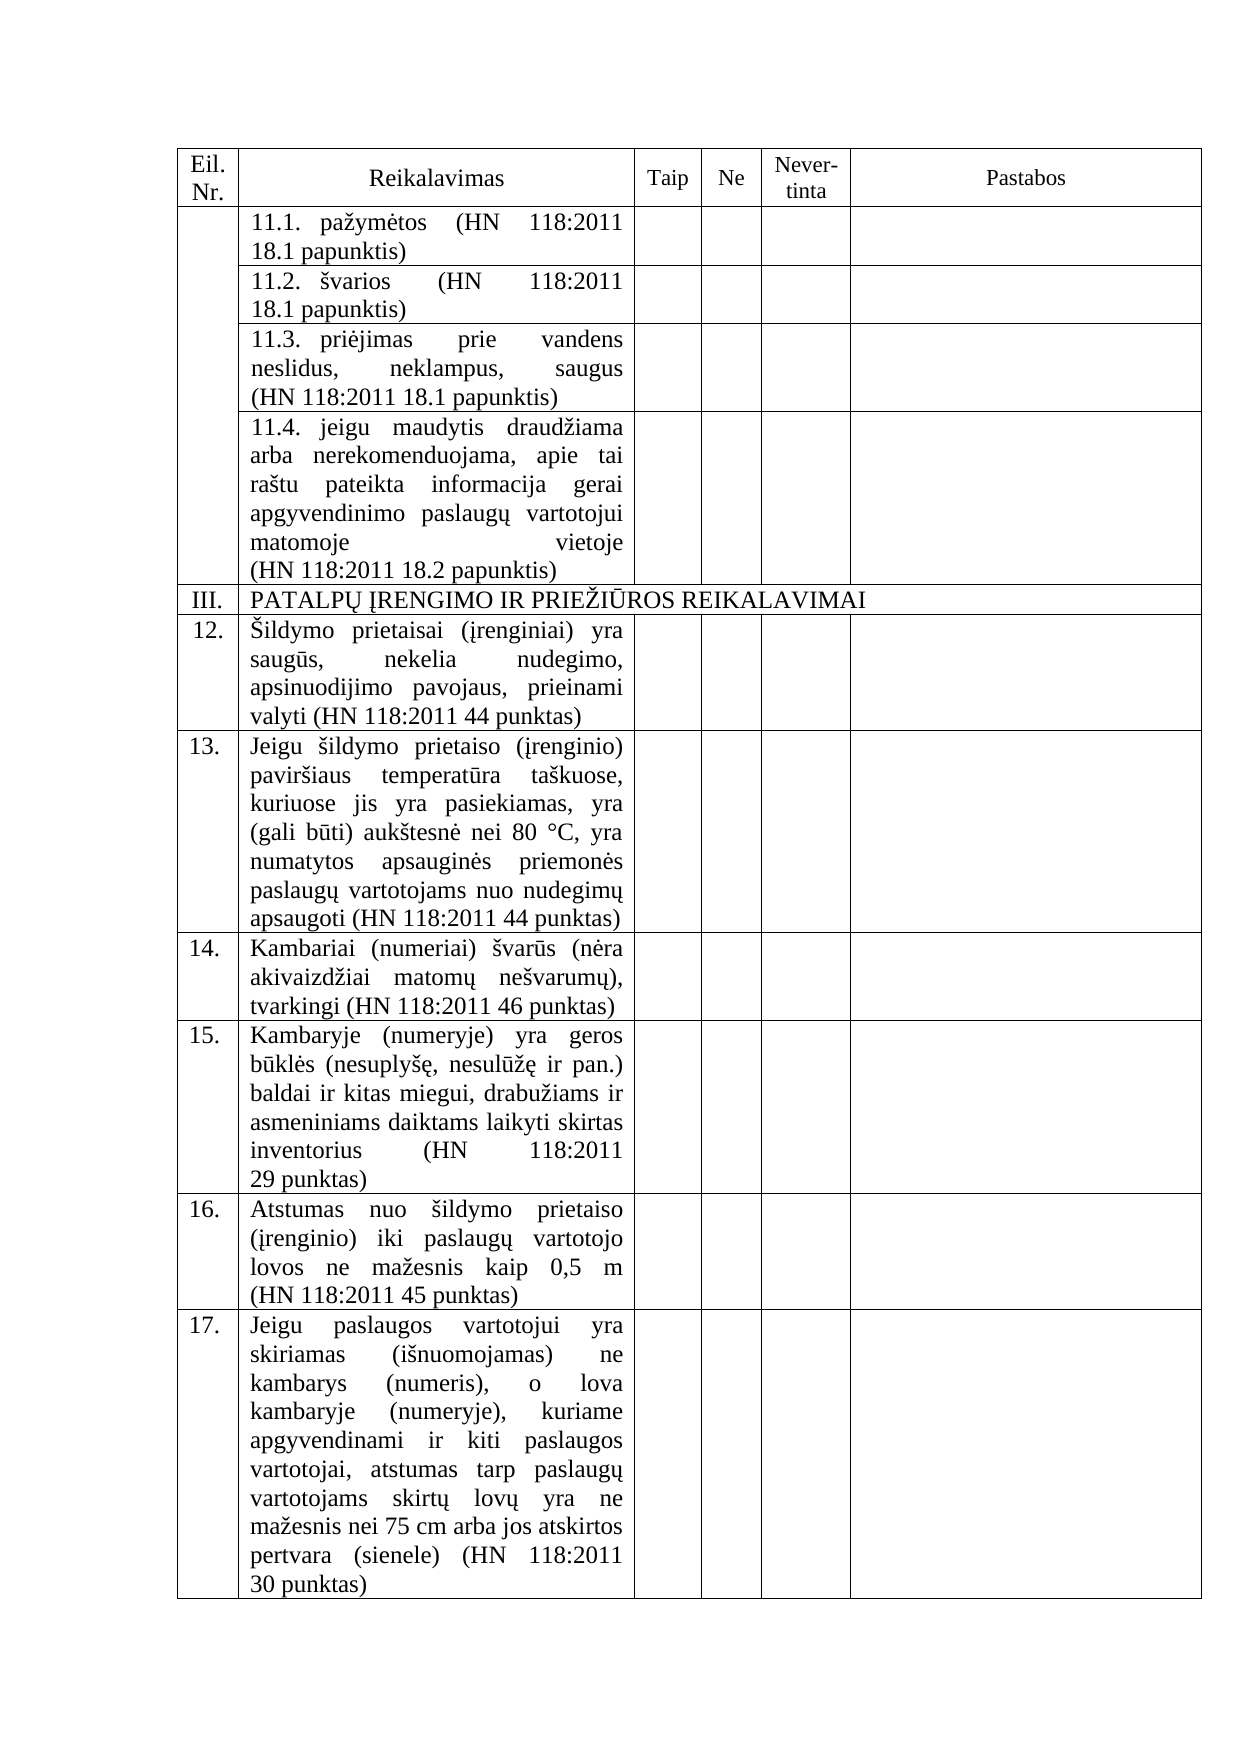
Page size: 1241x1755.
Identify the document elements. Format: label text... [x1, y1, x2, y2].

table_cell [762, 1021, 850, 1193]
table_cell [851, 412, 1201, 584]
table_cell [635, 1021, 701, 1193]
table_header Taip [635, 149, 701, 206]
table_cell 11.1. pažymėtos (HN 118:2011 18.1 papunktis) [239, 207, 634, 265]
table_cell [635, 207, 701, 265]
table_cell [762, 207, 850, 265]
table_cell [635, 412, 701, 584]
table_cell [762, 615, 850, 730]
table_cell [851, 207, 1201, 265]
table_cell [635, 324, 701, 411]
table_header Eil. Nr. [178, 149, 238, 206]
table_header Pastabos [851, 149, 1201, 206]
table_cell 13. [178, 731, 238, 932]
table_cell [702, 1310, 761, 1598]
table_cell 15. [178, 1021, 238, 1193]
table_cell [702, 1194, 761, 1309]
table_header Never- tinta [762, 149, 850, 206]
table_cell [762, 933, 850, 1019]
table_cell 12. [178, 615, 238, 730]
table_cell III. [178, 585, 238, 614]
table_cell 17. [178, 1310, 238, 1598]
table_cell [851, 266, 1201, 323]
table_cell [762, 266, 850, 323]
table_cell 11.2. švarios (HN 118:2011 18.1 papunktis) [239, 266, 634, 323]
table_cell [851, 933, 1201, 1019]
table_cell [762, 412, 850, 584]
table_cell [635, 1310, 701, 1598]
table_cell [762, 1310, 850, 1598]
table_cell [702, 933, 761, 1019]
table_cell [762, 1194, 850, 1309]
table_cell [851, 1310, 1201, 1598]
table_cell [851, 731, 1201, 932]
table_cell Atstumas nuo šildymo prietaiso (įrenginio) iki paslaugų vartotojo lovos ne mažesnis kaip 0,5 m (HN 118:2011 45 punktas) [239, 1194, 634, 1309]
table_cell Jeigu šildymo prietaiso (įrenginio) paviršiaus temperatūra taškuose, kuriuose jis yra pasiekiamas, yra (gali būti) aukštesnė nei 80 °C, yra numatytos apsauginės priemonės paslaugų vartotojams nuo nudegimų apsaugoti (HN 118:2011 44 punktas) [239, 731, 634, 932]
table_cell Šildymo prietaisai (įrenginiai) yra saugūs, nekelia nudegimo, apsinuodijimo pavojaus, prieinami valyti (HN 118:2011 44 punktas) [239, 615, 634, 730]
table_cell [702, 412, 761, 584]
table_cell [851, 1021, 1201, 1193]
table_cell 11.3. priėjimas prie vandens neslidus, neklampus, saugus (HN 118:2011 18.1 papunktis) [239, 324, 634, 411]
table_cell [635, 731, 701, 932]
table_cell [851, 615, 1201, 730]
table_header Ne [702, 149, 761, 206]
table_cell [702, 1021, 761, 1193]
table_cell [635, 933, 701, 1019]
table_cell 16. [178, 1194, 238, 1309]
table_cell [851, 1194, 1201, 1309]
table_cell [635, 615, 701, 730]
table_cell [635, 1194, 701, 1309]
table_cell [702, 207, 761, 265]
table_cell [635, 266, 701, 323]
table_cell 11.4. jeigu maudytis draudžiama arba nerekomenduojama, apie tai raštu pateikta informacija gerai apgyvendinimo paslaugų vartotojui matomoje vietoje (HN 118:2011 18.2 papunktis) [239, 412, 634, 584]
table_cell Jeigu paslaugos vartotojui yra skiriamas (išnuomojamas) ne kambarys (numeris), o lova kambaryje (numeryje), kuriame apgyvendinami ir kiti paslaugos vartotojai, atstumas tarp paslaugų vartotojams skirtų lovų yra ne mažesnis nei 75 cm arba jos atskirtos pertvara (sienele) (HN 118:2011 30 punktas) [239, 1310, 634, 1598]
table_cell [762, 731, 850, 932]
table_cell 14. [178, 933, 238, 1019]
table_cell Kambariai (numeriai) švarūs (nėra akivaizdžiai matomų nešvarumų), tvarkingi (HN 118:2011 46 punktas) [239, 933, 634, 1019]
table_cell [702, 266, 761, 323]
table_cell [702, 324, 761, 411]
table_header Reikalavimas [239, 149, 634, 206]
table_cell [851, 324, 1201, 411]
table_cell [702, 615, 761, 730]
table_cell [178, 207, 238, 584]
table_cell Kambaryje (numeryje) yra geros būklės (nesuplyšę, nesulūžę ir pan.) baldai ir kitas miegui, drabužiams ir asmeniniams daiktams laikyti skirtas inventorius (HN 118:2011 29 punktas) [239, 1021, 634, 1193]
table_cell [762, 324, 850, 411]
table_cell [702, 731, 761, 932]
table_cell PATALPŲ ĮRENGIMO IR PRIEŽIŪROS REIKALAVIMAI [239, 585, 1201, 614]
